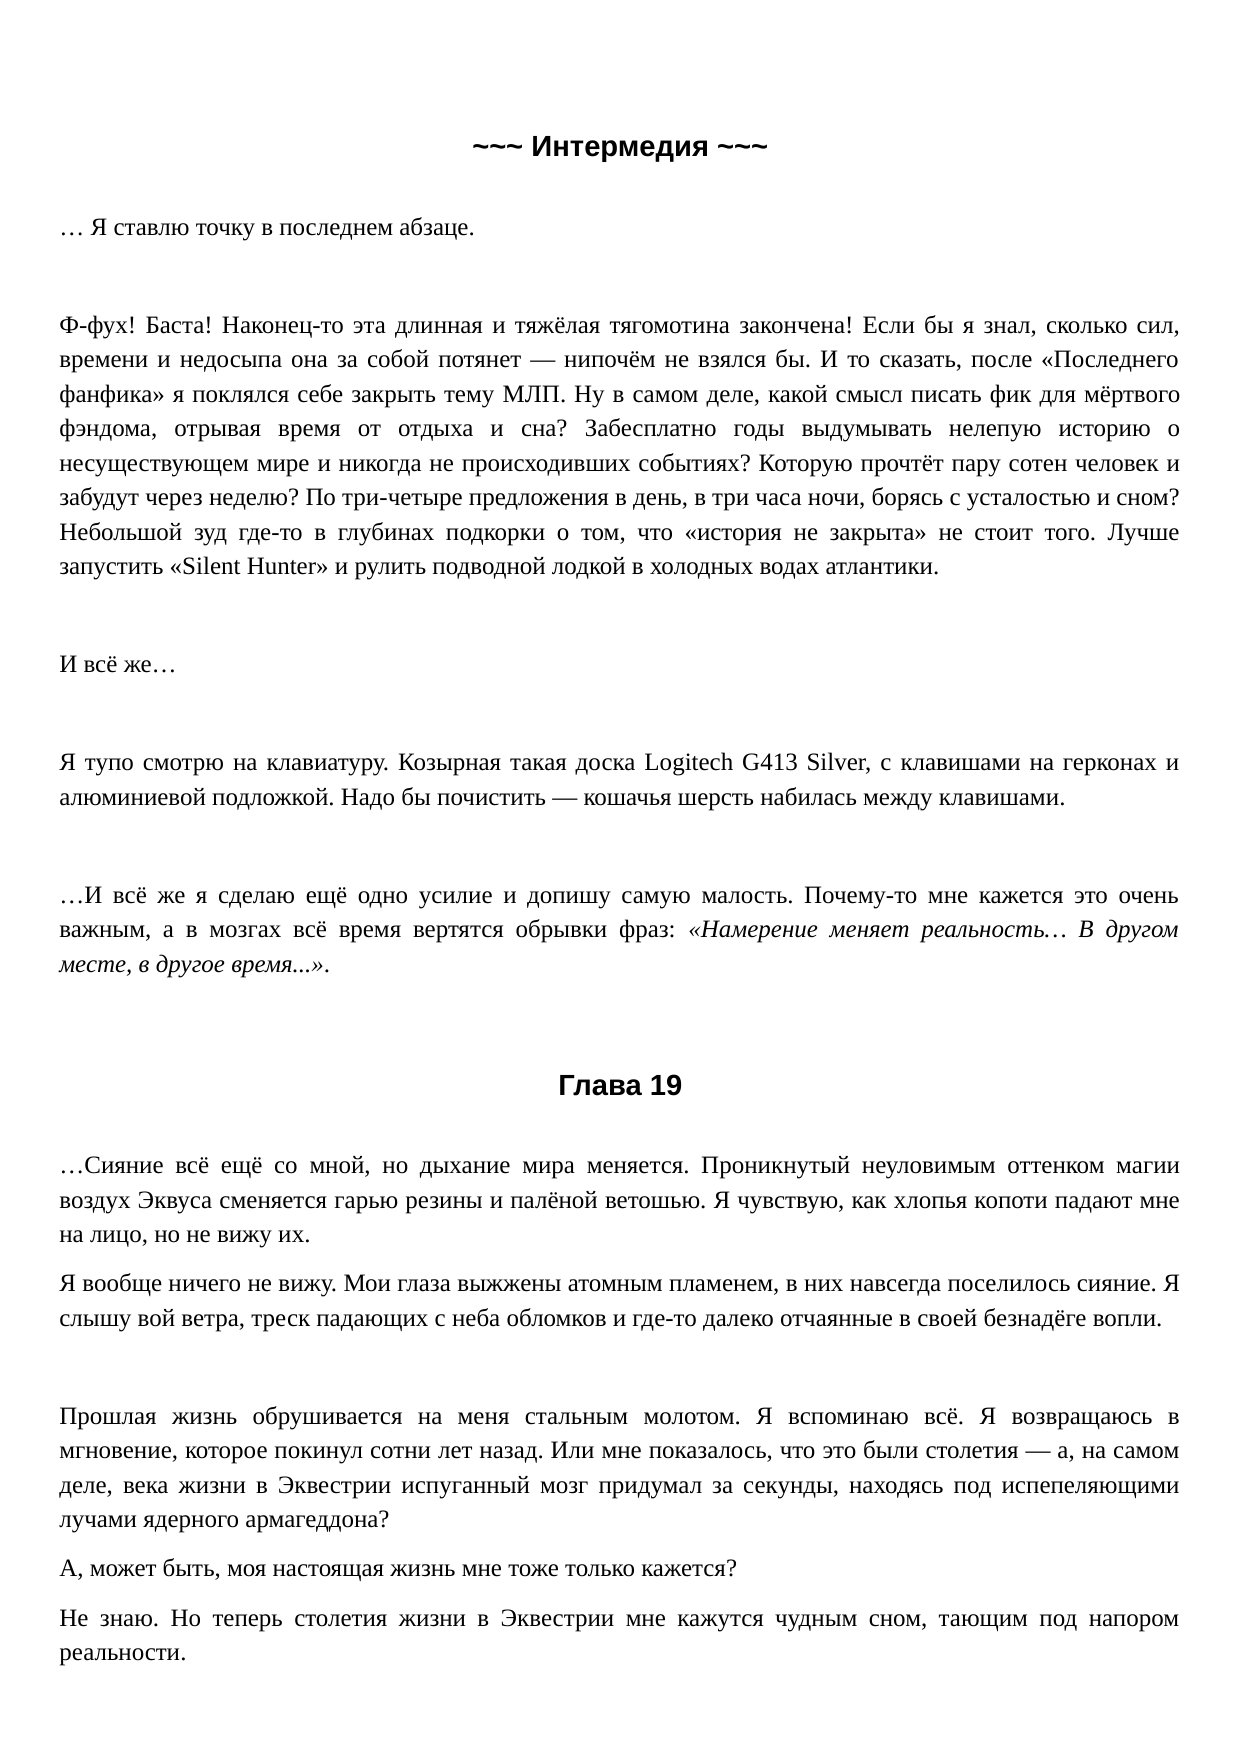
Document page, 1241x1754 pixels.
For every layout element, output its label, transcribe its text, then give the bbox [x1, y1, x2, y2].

text Ф-фух! Баста! Наконец-то эта длинная и тяжёлая тягомотина закончена! Если бы я знал, сколько сил, времени и недосыпа она за собой потянет — нипочём не взялся бы. И то сказать, после «Последнего фанфика» я поклялся себе закрыть тему МЛП. Ну в самом деле, какой смысл писать фик для мёртвого фэндома, отрывая время от отдыха и сна? Забесплатно годы выдумывать нелепую историю о несуществующем мире и никогда не происходивших событиях? Которую прочтёт пару сотен человек и забудут через неделю? По три-четыре предложения в день, в три часа ночи, борясь с усталостью и сном? Небольшой зуд где-то в глубинах подкорки о том, что «история не закрыта» не стоит того. Лучше запустить «Silent Hunter» и рулить подводной лодкой в холодных водах атлантики. [59, 310, 1181, 580]
text … Я ставлю точку в последнем абзаце. [59, 212, 1181, 240]
subtitle ~~~ Интермедия ~~~ [59, 129, 1181, 162]
text А, может быть, моя настоящая жизнь мне тоже только кажется? [59, 1553, 1181, 1582]
text И всё же… [59, 649, 1181, 678]
text Прошлая жизнь обрушивается на меня стальным молотом. Я вспоминаю всё. Я возвращаюсь в мгновение, которое покинул сотни лет назад. Или мне показалось, что это были столетия — а, на самом деле, века жизни в Эквестрии испуганный мозг придумал за секунды, находясь под испепеляющими лучами ядерного армагеддона? [59, 1401, 1181, 1533]
text Я вообще ничего не вижу. Мои глаза выжжены атомным пламенем, в них навсегда поселилось сияние. Я слышу вой ветра, треск падающих с неба обломков и где-то далеко отчаянные в своей безнадёге вопли. [59, 1268, 1181, 1332]
subtitle Глава 19 [59, 1068, 1181, 1101]
text …И всё же я сделаю ещё одно усилие и допишу самую малость. Почему-то мне кажется это очень важным, а в мозгах всё время вертятся обрывки фраз: «Намерение меняет реальность… В другом месте, в другое время...». [59, 880, 1181, 978]
text Я тупо смотрю на клавиатуру. Козырная такая доска Logitech G413 Silver, с клавишами на герконах и алюминиевой подложкой. Надо бы почистить — кошачья шерсть набилась между клавишами. [59, 747, 1181, 811]
text …Сияние всё ещё со мной, но дыхание мира меняется. Проникнутый неуловимым оттенком магии воздух Эквуса сменяется гарью резины и палёной ветошью. Я чувствую, как хлопья копоти падают мне на лицо, но не вижу их. [59, 1150, 1181, 1248]
text Не знаю. Но теперь столетия жизни в Эквестрии мне кажутся чудным сном, тающим под напором реальности. [59, 1603, 1181, 1666]
